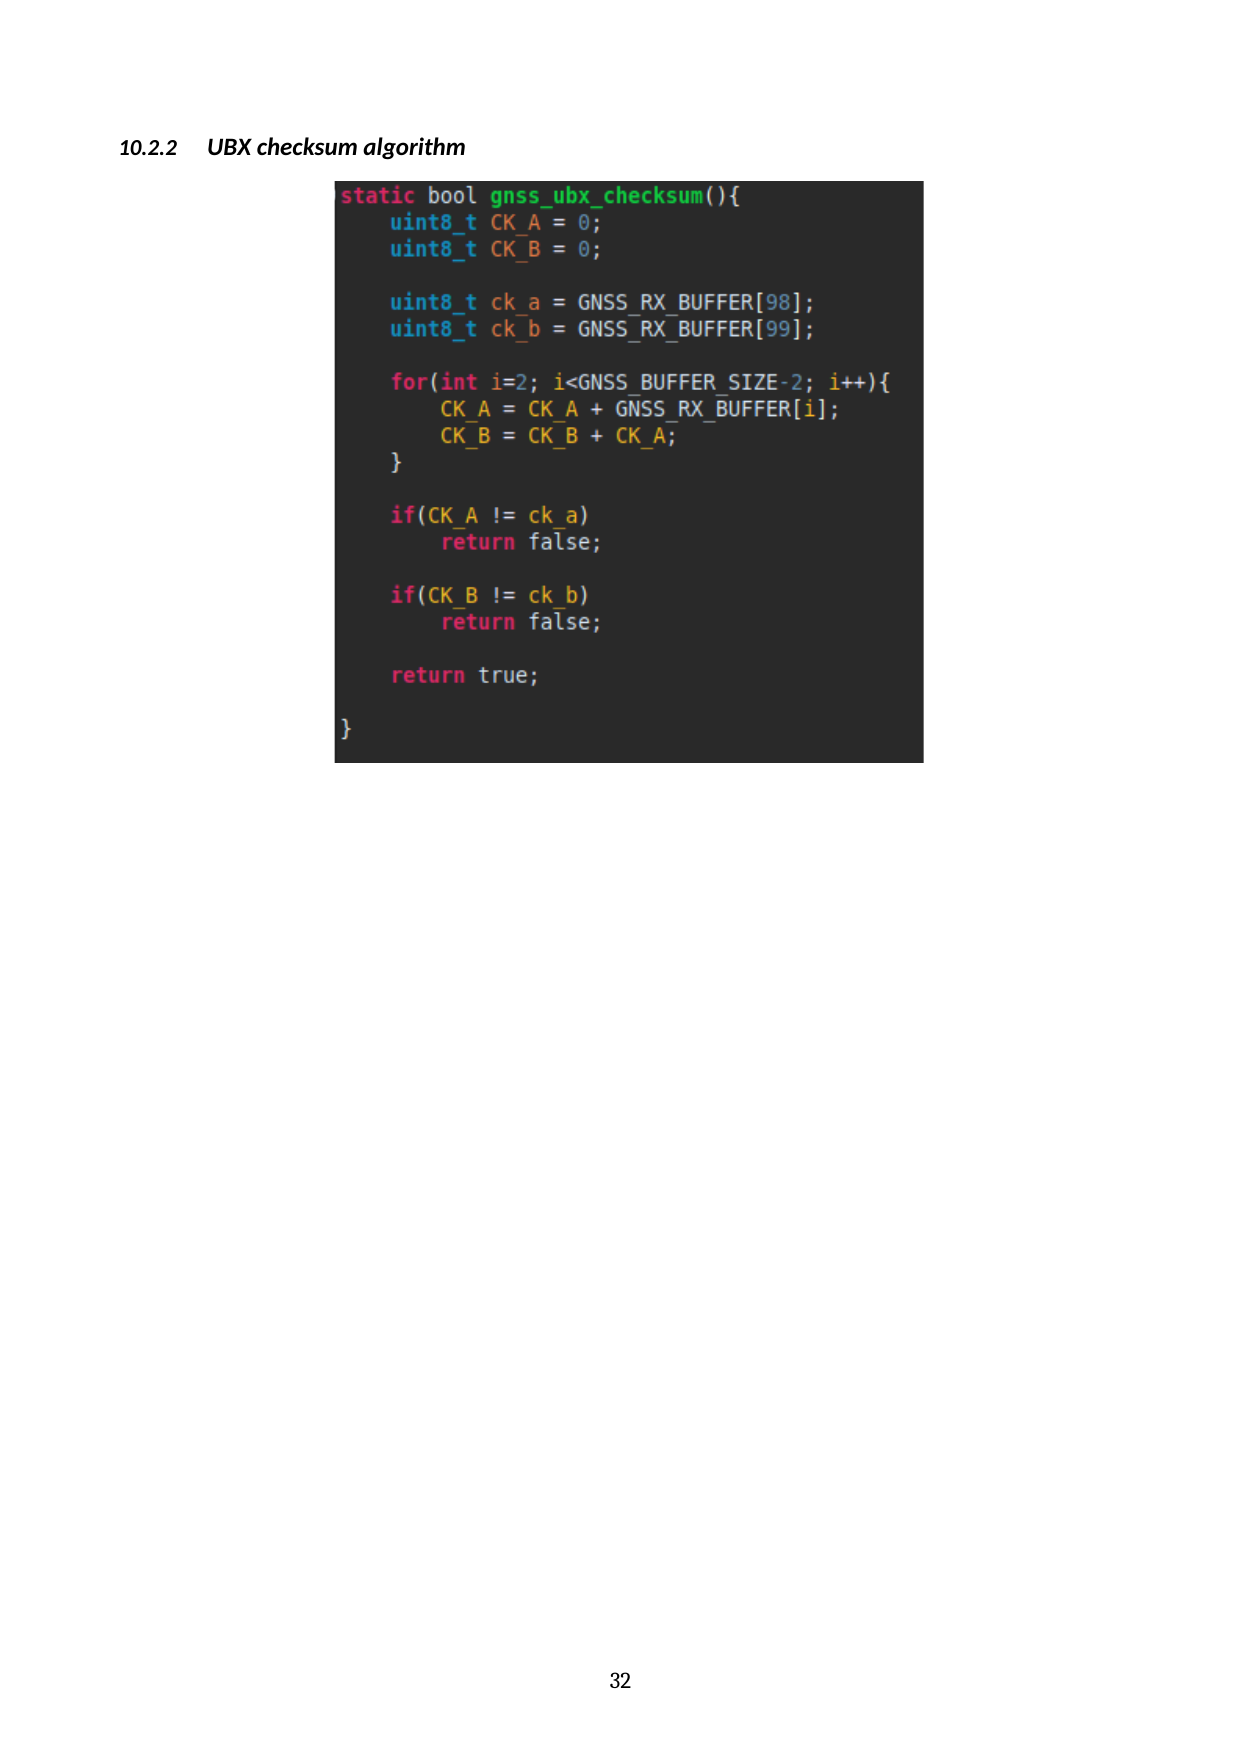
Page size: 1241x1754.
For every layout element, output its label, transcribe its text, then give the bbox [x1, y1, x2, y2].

subtitle UBX checksum algorithm [118, 131, 1122, 161]
picture [334, 181, 924, 763]
